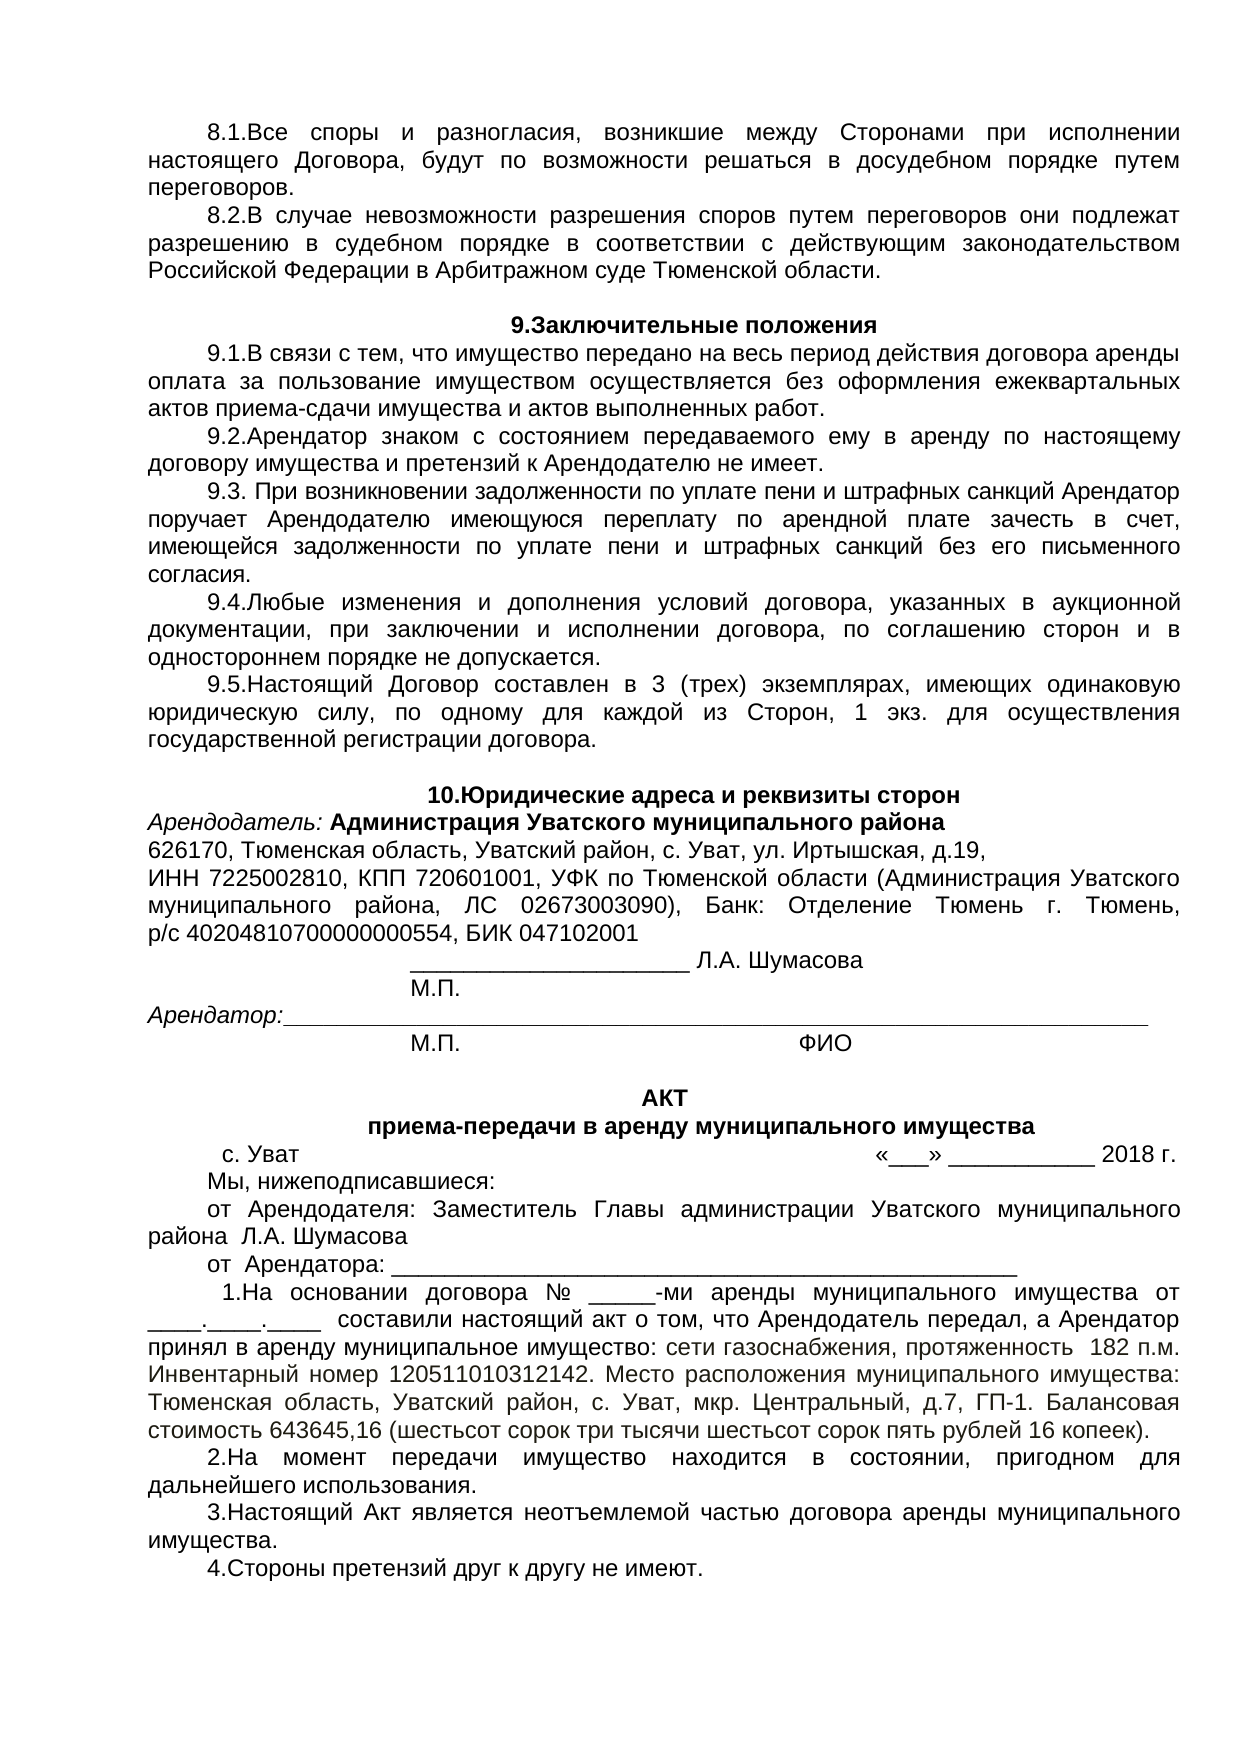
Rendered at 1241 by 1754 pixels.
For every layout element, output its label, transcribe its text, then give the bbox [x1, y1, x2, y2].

text 4.Стороны претензий друг к другу не имеют. [148, 1553, 1181, 1581]
text М.П. [148, 974, 1181, 1001]
text 10.Юридические адреса и реквизиты сторон [148, 781, 1181, 808]
text 2.На момент передачи имущество находится в состоянии, пригодном для дальнейшего использования. [148, 1443, 1181, 1498]
text 9.5.Настоящий Договор составлен в 3 (трех) экземплярах, имеющих одинаковую юридическую силу, по одному для каждой из Сторон, 1 экз. для осуществления государственной регистрации договора. [148, 670, 1181, 753]
text Мы, нижеподписавшиеся: [148, 1167, 1181, 1195]
text 9.3. При возникновении задолженности по уплате пени и штрафных санкций Арендатор поручает Арендодателю имеющуюся переплату по арендной плате зачесть в счет, имеющейся задолженности по уплате пени и штрафных санкций без его письменного согласия. [148, 477, 1181, 587]
text 8.2.В случае невозможности разрешения споров путем переговоров они подлежат разрешению в судебном порядке в соответствии с действующим законодательством Российской Федерации в Арбитражном суде Тюменской области. [148, 201, 1181, 284]
text Арендодатель: Администрация Уватского муниципального района [148, 808, 1181, 836]
text 8.1.Все споры и разногласия, возникшие между Сторонами при исполнении настоящего Договора, будут по возможности решаться в досудебном порядке путем переговоров. [148, 118, 1181, 201]
text 9.1.В связи с тем, что имущество передано на весь период действия договора аренды оплата за пользование имуществом осуществляется без оформления ежеквартальных актов приема-сдачи имущества и актов выполненных работ. [148, 339, 1181, 422]
text Арендатор:_________________________________________________________________ [148, 1001, 1181, 1029]
text 9.4.Любые изменения и дополнения условий договора, указанных в аукционной документации, при заключении и исполнении договора, по соглашению сторон и в одностороннем порядке не допускается. [148, 587, 1181, 670]
text 9.2.Арендатор знаком с состоянием передаваемого ему в аренду по настоящему договору имущества и претензий к Арендодателю не имеет. [148, 422, 1181, 477]
text ИНН 7225002810, КПП 720601001, УФК по Тюменской области (Администрация Уватского муниципального района, ЛС 02673003090), Банк: Отделение Тюмень г. Тюмень, р/с 40204810700000000554, БИК 047102001 [148, 863, 1181, 946]
text приема-передачи в аренду муниципального имущества [148, 1112, 1181, 1139]
text 3.Настоящий Акт является неотъемлемой частью договора аренды муниципального имущества. [148, 1498, 1181, 1553]
text 626170, Тюменская область, Уватский район, с. Уват, ул. Иртышская, д.19, [148, 836, 1181, 863]
text _____________________ Л.А. Шумасова [148, 946, 1181, 974]
text АКТ [148, 1084, 1181, 1112]
text от Арендодателя: Заместитель Главы администрации Уватского муниципального района Л.А. Шумасова [148, 1195, 1181, 1250]
text 1.На основании договора № _____-ми аренды муниципального имущества от ____.____.____ составили настоящий акт о том, что Арендодатель передал, а Арендатор принял в аренду муниципальное имущество: сети газоснабжения, протяженность 182 п.м. Инвентарный номер 120511010312142. Место расположения муниципального имущества: Тюменская область, Уватский район, с. Уват, мкр. Центральный, д.7, ГП-1. Балансовая стоимость 643645,16 (шестьсот сорок три тысячи шестьсот сорок пять рублей 16 копеек). [148, 1277, 1181, 1443]
text М.П. ФИО [148, 1029, 1181, 1057]
text с. Уват «___» ___________ 2018 г. [148, 1139, 1181, 1167]
text от Арендатора: _______________________________________________ [148, 1250, 1181, 1277]
text 9.Заключительные положения [148, 311, 1181, 339]
